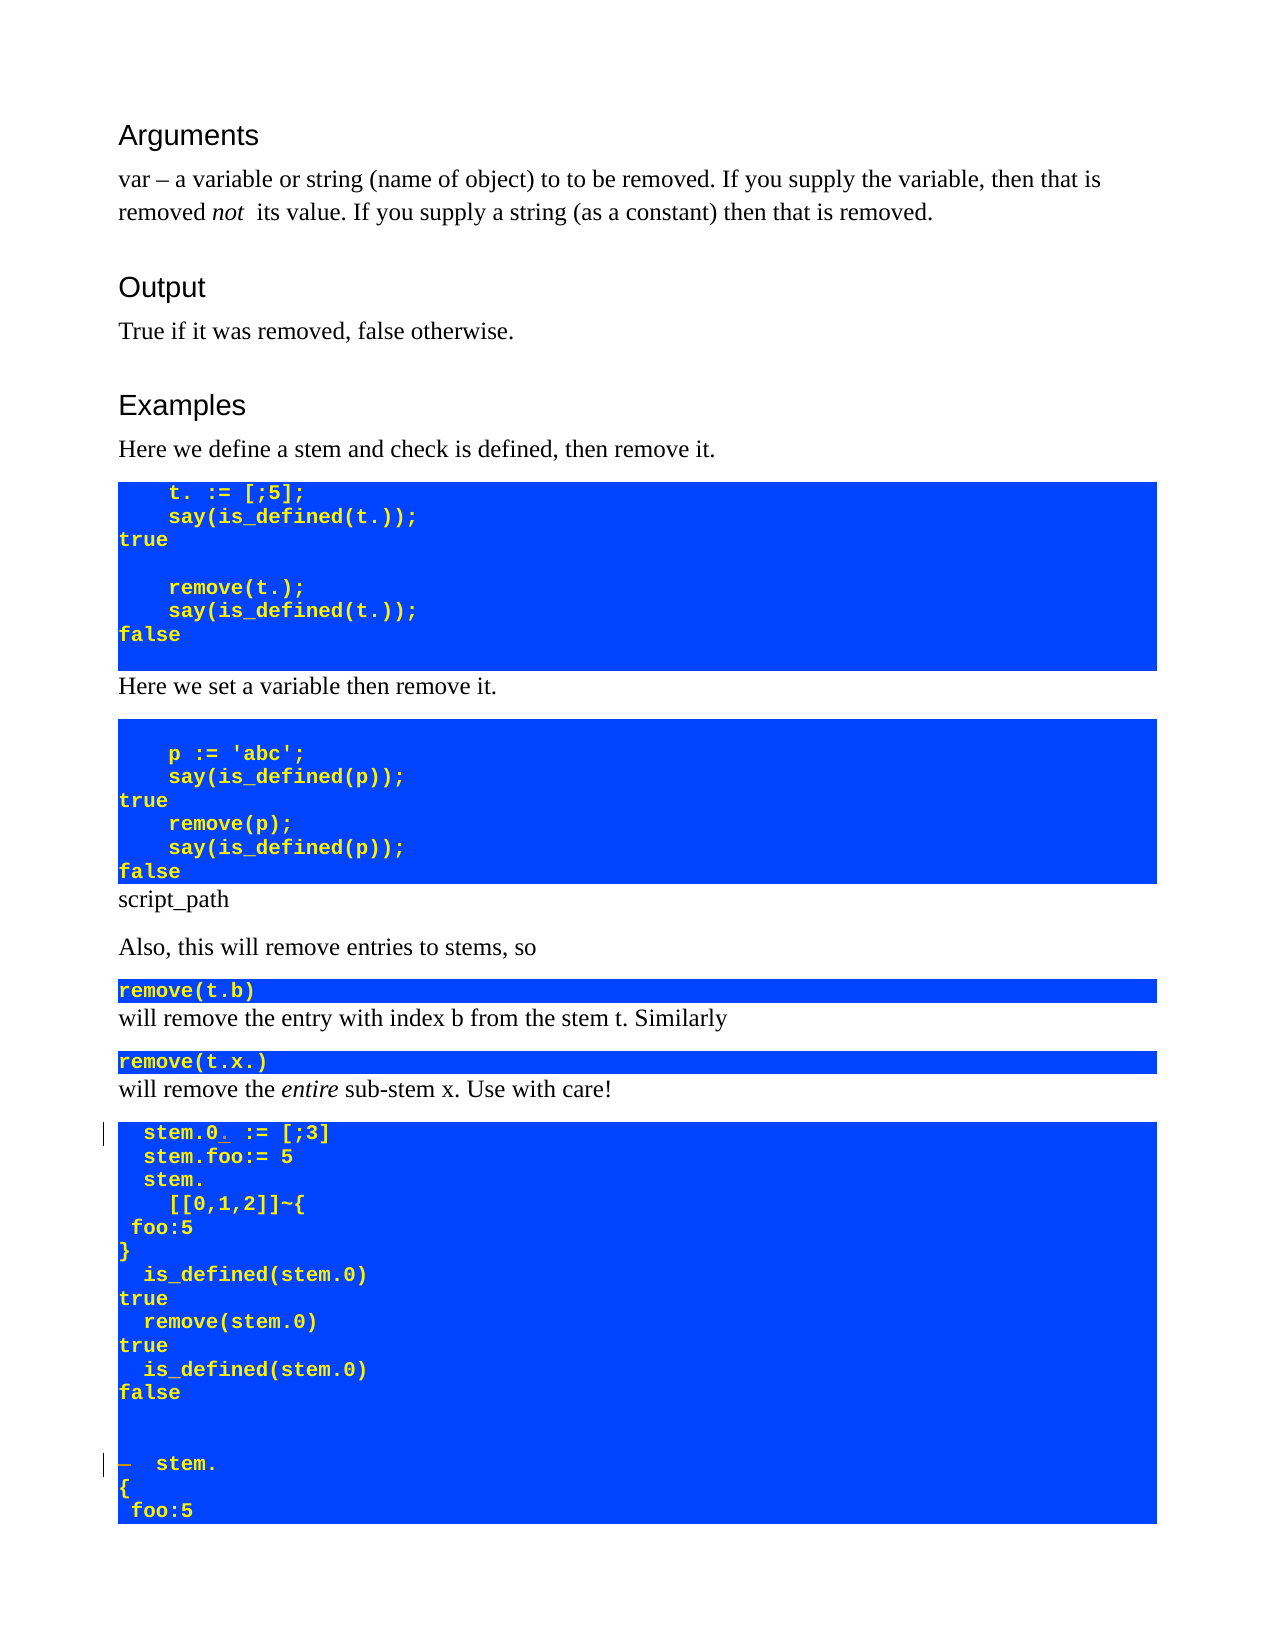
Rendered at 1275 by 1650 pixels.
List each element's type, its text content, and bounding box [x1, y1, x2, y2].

text remove(t.); [118, 577, 1157, 600]
text { [118, 1477, 1157, 1500]
text false [118, 624, 1157, 648]
text } [118, 1240, 1157, 1264]
text false [118, 1382, 1157, 1406]
subtitle Examples [118, 388, 1157, 422]
text is_defined(stem.0) [118, 1358, 1157, 1382]
text is_defined(stem.0) [118, 1264, 1157, 1288]
text true [118, 790, 1157, 813]
text will remove the entry with index b from the stem t. Similarly [118, 1003, 1157, 1032]
text foo:5 [118, 1217, 1157, 1240]
text say(is_defined(p)); [118, 837, 1157, 861]
text true [118, 1335, 1157, 1358]
text remove(stem.0) [118, 1311, 1157, 1335]
text say(is_defined(t.)); [118, 506, 1157, 529]
text true [118, 529, 1157, 553]
text p := 'abc'; [118, 742, 1157, 766]
text remove(t.x.) [118, 1051, 1157, 1074]
text [[0,1,2]]~{ [118, 1193, 1157, 1217]
text foo:5 [118, 1500, 1157, 1524]
text true [118, 1288, 1157, 1311]
text say(is_defined(p)); [118, 766, 1157, 790]
text Also, this will remove entries to stems, so [118, 932, 1157, 961]
text stem. [118, 1169, 1157, 1193]
text Here we set a variable then remove it. [118, 671, 1157, 700]
text stem.foo:= 5 [118, 1146, 1157, 1169]
text false [118, 861, 1157, 884]
text remove(p); [118, 813, 1157, 837]
text say(is_defined(t.)); [118, 600, 1157, 624]
text stem. [118, 1453, 1157, 1477]
text Here we define a stem and check is defined, then remove it. [118, 434, 1157, 463]
text True if it was removed, false otherwise. [118, 316, 1157, 344]
subtitle Output [118, 270, 1157, 303]
text script_path [118, 884, 1157, 913]
text t. := [;5]; [118, 482, 1157, 506]
text remove(t.b) [118, 979, 1157, 1003]
subtitle Arguments [118, 118, 1157, 152]
text var – a variable or string (name of object) to to be removed. If you supply the variable, then that is removed not its value. If you supply a string (as a constant) then that is removed. [118, 164, 1157, 226]
text will remove the entire sub-stem x. Use with care! [118, 1074, 1157, 1103]
text stem.0. := [;3] [118, 1122, 1157, 1146]
